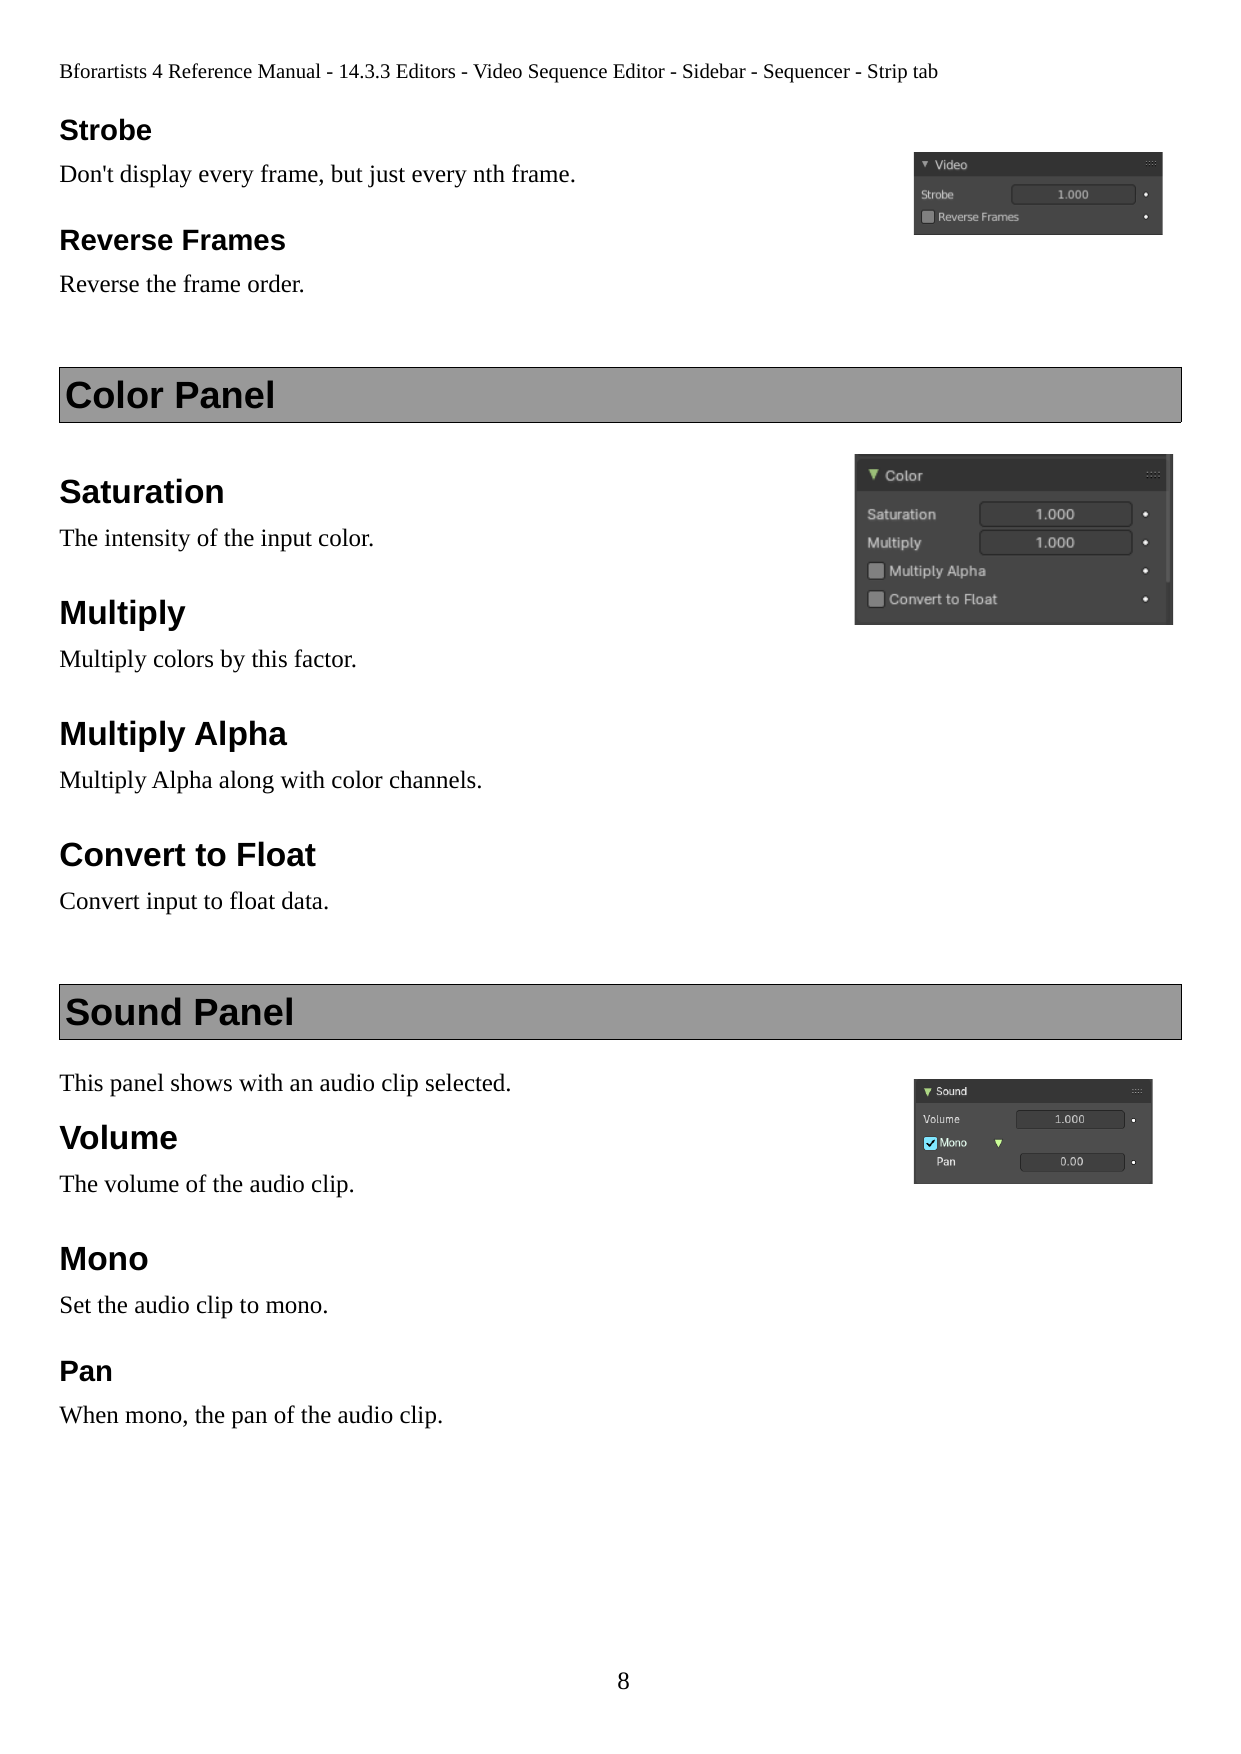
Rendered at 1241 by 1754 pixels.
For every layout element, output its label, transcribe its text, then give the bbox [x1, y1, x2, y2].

text This panel shows with an audio clip selected. [59, 1068, 1181, 1097]
subtitle Strobe [59, 113, 1181, 146]
subtitle Saturation [59, 472, 854, 510]
text Convert input to float data. [59, 886, 1181, 915]
subtitle Pan [59, 1354, 1181, 1387]
table_header Sound Panel [60, 985, 1181, 1039]
subtitle Volume [59, 1118, 913, 1156]
subtitle [1153, 1118, 1181, 1156]
subtitle Mono [59, 1239, 1181, 1277]
table_header Color Panel [60, 368, 1181, 422]
subtitle Multiply Alpha [59, 714, 1181, 752]
text The volume of the audio clip. [59, 1169, 1181, 1198]
text Reverse the frame order. [59, 269, 1181, 297]
text When mono, the pan of the audio clip. [59, 1400, 1181, 1429]
text Set the audio clip to mono. [59, 1290, 1181, 1319]
picture [913, 152, 1163, 235]
text Multiply Alpha along with color channels. [59, 765, 1181, 794]
text The intensity of the input color. [59, 523, 854, 552]
text Don't display every frame, but just every nth frame. [59, 159, 913, 188]
text Multiply colors by this factor. [59, 644, 1181, 673]
picture [913, 1079, 1153, 1184]
picture [854, 454, 1174, 625]
subtitle Reverse Frames [59, 222, 1181, 256]
subtitle Convert to Float [59, 835, 1181, 873]
subtitle Multiply [59, 593, 1181, 631]
subtitle [1174, 472, 1181, 510]
